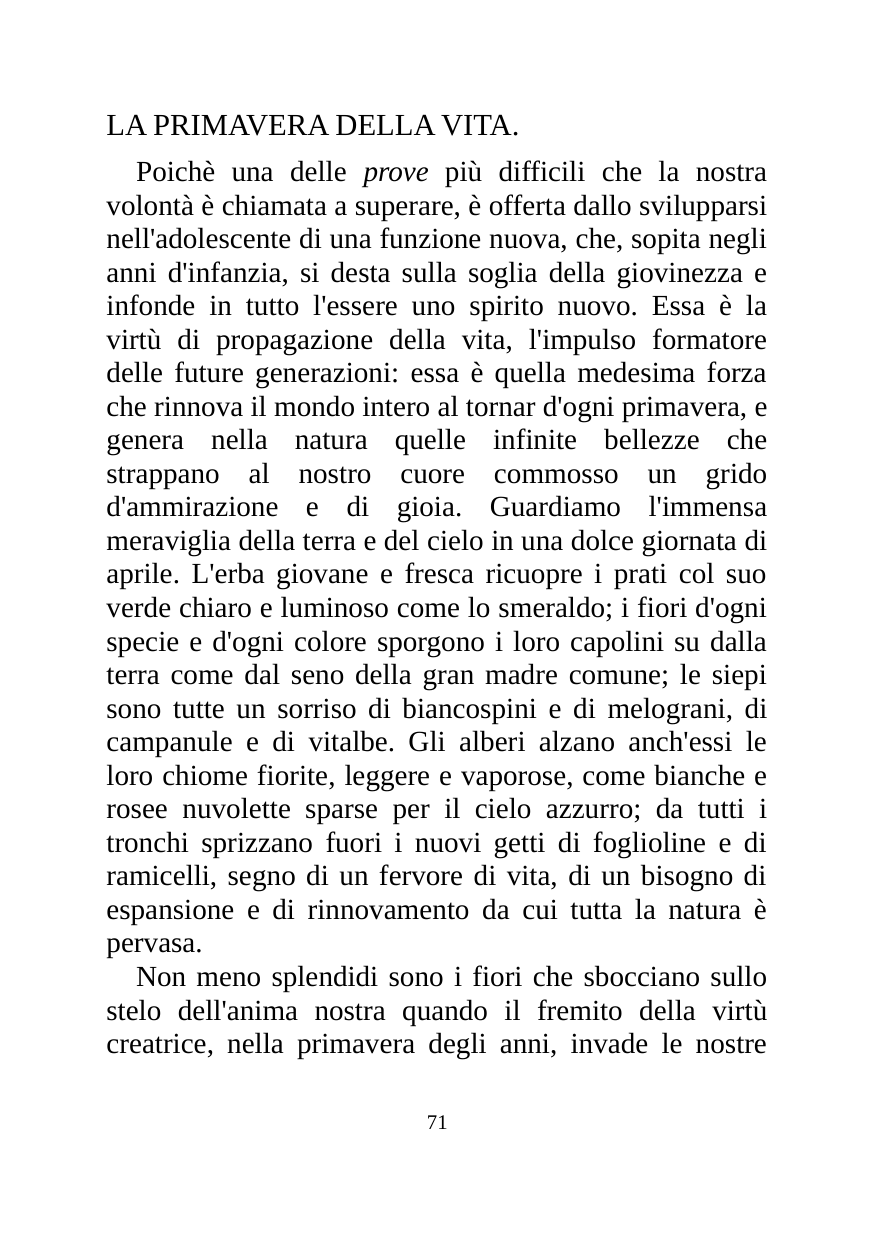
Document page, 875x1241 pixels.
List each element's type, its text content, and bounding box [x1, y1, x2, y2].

text Non meno splendidi sono i fiori che sbocciano sullo stelo dell'anima nostra quando il fremito della virtù creatrice, nella primavera degli anni, invade le nostre [106, 959, 768, 1060]
subtitle LA PRIMAVERA DELLA VITA. [106, 106, 768, 142]
text Poichè una delle prove più difficili che la nostra volontà è chiamata a superare, è offerta dallo svilupparsi nell'adolescente di una funzione nuova, che, sopita negli anni d'infanzia, si desta sulla soglia della giovinezza e infonde in tutto l'essere uno spirito nuovo. Essa è la virtù di propagazione della vita, l'impulso formatore delle future generazioni: essa è quella medesima forza che rinnova il mondo intero al tornar d'ogni primavera, e genera nella natura quelle infinite bellezze che strappano al nostro cuore commosso un grido d'ammirazione e di gioia. Guardiamo l'immensa meraviglia della terra e del cielo in una dolce giornata di aprile. L'erba giovane e fresca ricuopre i prati col suo verde chiaro e luminoso come lo smeraldo; i fiori d'ogni specie e d'ogni colore sporgono i loro capolini su dalla terra come dal seno della gran madre comune; le siepi sono tutte un sorriso di biancospini e di melograni, di campanule e di vitalbe. Gli alberi alzano anch'essi le loro chiome fiorite, leggere e vaporose, come bianche e rosee nuvolette sparse per il cielo azzurro; da tutti i tronchi sprizzano fuori i nuovi getti di foglioline e di ramicelli, segno di un fervore di vita, di un bisogno di espansione e di rinnovamento da cui tutta la natura è pervasa. [106, 154, 768, 959]
